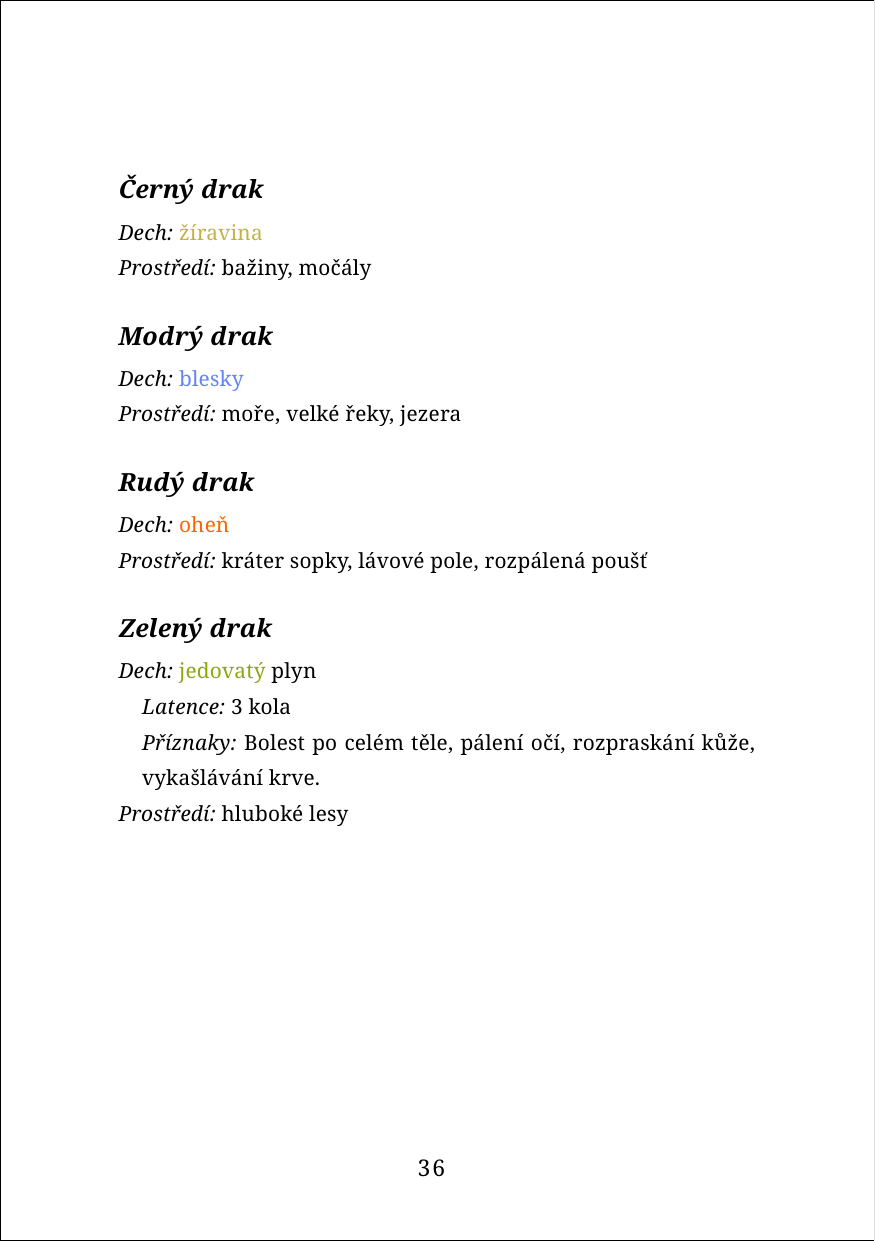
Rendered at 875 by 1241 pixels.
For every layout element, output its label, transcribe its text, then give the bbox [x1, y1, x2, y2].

text Dech: žíravina [118, 218, 756, 246]
text Prostředí: hluboké lesy [118, 799, 756, 827]
text Prostředí: moře, velké řeky, jezera [118, 399, 756, 428]
text Prostředí: bažiny, močály [118, 253, 756, 282]
text Dech: blesky [118, 364, 756, 392]
subtitle Černý drak [118, 172, 756, 206]
subtitle Zelený drak [118, 611, 756, 645]
subtitle Modrý drak [118, 318, 756, 352]
text Dech: jedovatý plyn Latence: 3 kola Příznaky: Bolest po celém těle, pálení očí, rozpraskání kůže, vykašlávání krve. [118, 657, 756, 792]
text Prostředí: kráter sopky, lávové pole, rozpálená poušť [118, 546, 756, 574]
subtitle Rudý drak [118, 464, 756, 498]
text Dech: oheň [118, 510, 756, 539]
